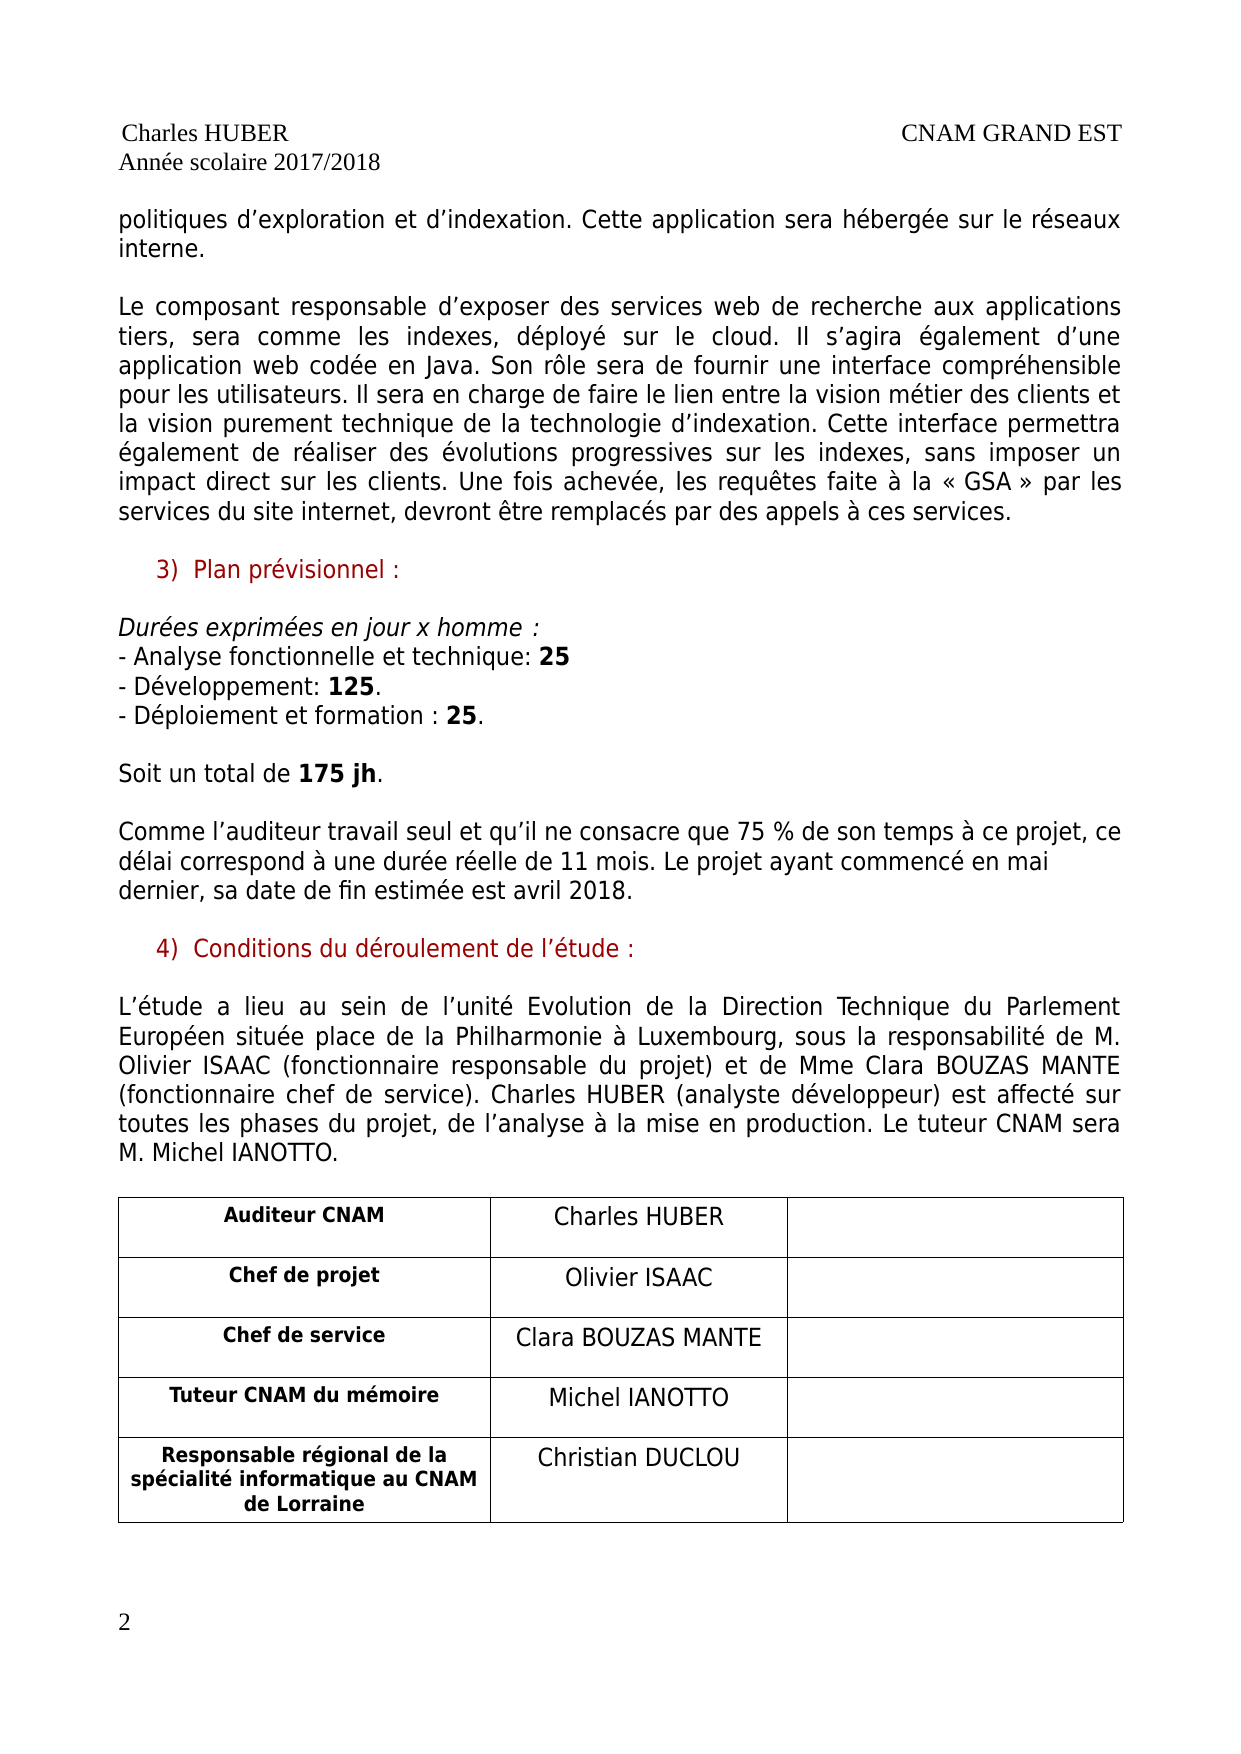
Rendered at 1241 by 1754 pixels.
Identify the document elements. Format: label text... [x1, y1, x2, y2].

list Conditions du déroulement de l’étude : [156, 934, 1122, 963]
text - Analyse fonctionnelle et technique: 25 [118, 643, 1122, 672]
table_cell [788, 1318, 1123, 1377]
table_cell Olivier ISAAC [491, 1258, 787, 1317]
text Le composant responsable d’exposer des services web de recherche aux applications tiers, sera comme les indexes, déployé sur le cloud. Il s’agira également d’une application web codée en Java. Son rôle sera de fournir une interface compréhensible pour les utilisateurs. Il sera en charge de faire le lien entre la vision métier des clients et la vision purement technique de la technologie d’indexation. Cette interface permettra également de réaliser des évolutions progressives sur les indexes, sans imposer un impact direct sur les clients. Une fois achevée, les requêtes faite à la « GSA » par les services du site internet, devront être remplacés par des appels à ces services. [118, 293, 1122, 526]
table_cell Tuteur CNAM du mémoire [119, 1378, 490, 1437]
table_cell Chef de projet [119, 1258, 490, 1317]
table_header Charles HUBER [491, 1198, 787, 1257]
text L’étude a lieu au sein de l’unité Evolution de la Direction Technique du Parlement Européen située place de la Philharmonie à Luxembourg, sous la responsabilité de M. Olivier ISAAC (fonctionnaire responsable du projet) et de Mme Clara BOUZAS MANTE (fonctionnaire chef de service). Charles HUBER (analyste développeur) est affecté sur toutes les phases du projet, de l’analyse à la mise en production. Le tuteur CNAM sera M. Michel IANOTTO. [118, 993, 1122, 1168]
text - Développement: 125. [118, 672, 1122, 701]
text Soit un total de 175 jh. [118, 759, 1122, 788]
text Comme l’auditeur travail seul et qu’il ne consacre que 75 % de son temps à ce projet, ce délai correspond à une durée réelle de 11 mois. Le projet ayant commencé en mai dernier, sa date de fin estimée est avril 2018. [118, 818, 1122, 905]
table_cell Responsable régional de la spécialité informatique au CNAM de Lorraine [119, 1438, 490, 1522]
table_cell Chef de service [119, 1318, 490, 1377]
table_cell [788, 1378, 1123, 1437]
text - Déploiement et formation : 25. [118, 701, 1122, 730]
table_cell Clara BOUZAS MANTE [491, 1318, 787, 1377]
text Durées exprimées en jour x homme : [118, 613, 1122, 643]
table_header [788, 1198, 1123, 1257]
table_cell Christian DUCLOU [491, 1438, 787, 1522]
table_cell [788, 1258, 1123, 1317]
table_cell Michel IANOTTO [491, 1378, 787, 1437]
list Plan prévisionnel : [156, 555, 1122, 584]
table_cell [788, 1438, 1123, 1522]
table_header Auditeur CNAM [119, 1198, 490, 1257]
text politiques d’exploration et d’indexation. Cette application sera hébergée sur le réseaux interne. [118, 205, 1122, 263]
